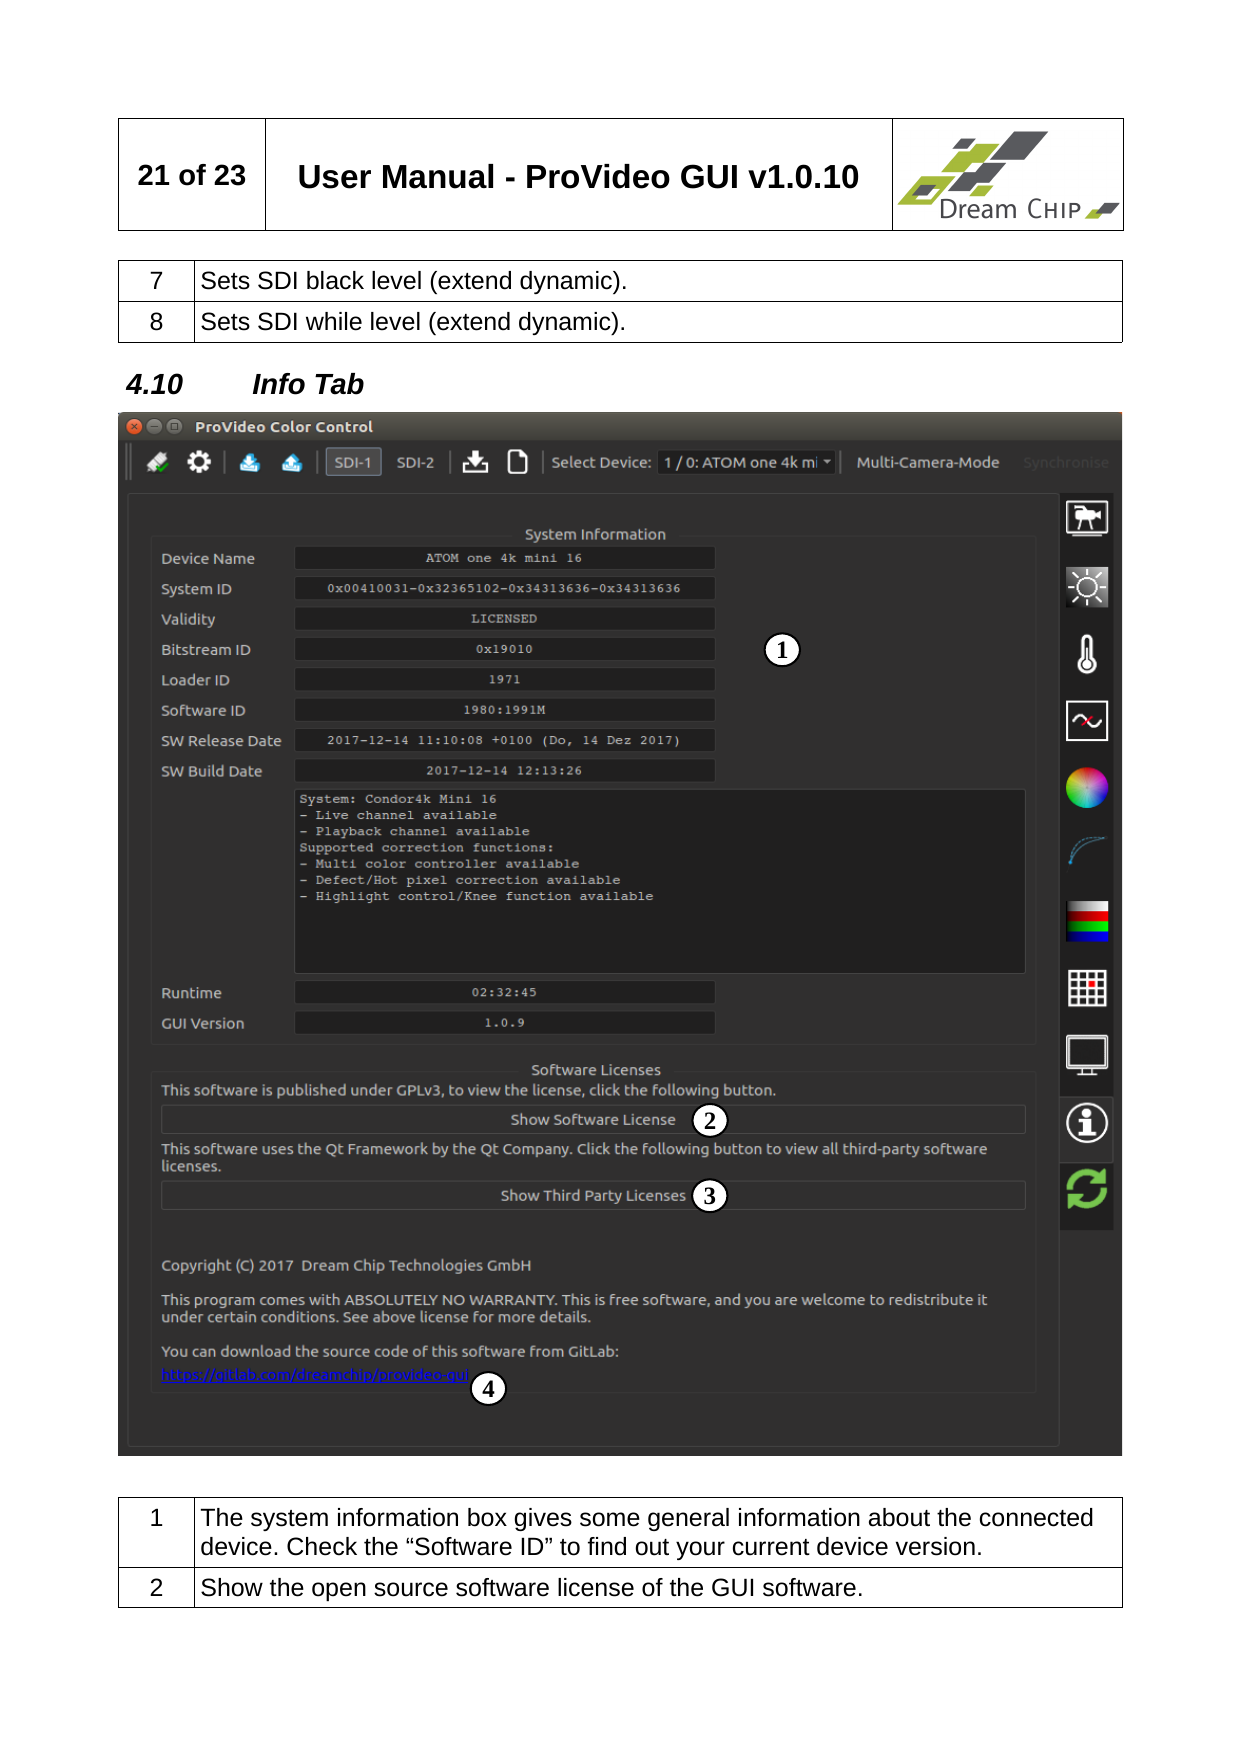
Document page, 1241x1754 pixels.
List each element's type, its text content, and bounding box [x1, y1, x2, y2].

table_cell 2 [119, 1568, 194, 1607]
table_cell Sets SDI black level (extend dynamic). [195, 261, 1122, 301]
picture [118, 412, 1123, 1456]
table_header The system information box gives some general information about the connected device. Check the “Software ID” to find out your current device version. [195, 1498, 1122, 1567]
table_header 1 [119, 1498, 194, 1567]
picture [897, 130, 1120, 220]
table_cell 7 [119, 261, 194, 301]
subtitle Info Tab [118, 367, 1122, 400]
table_cell 8 [119, 302, 194, 341]
table_cell Show the open source software license of the GUI software. [195, 1568, 1122, 1607]
table_cell Sets SDI while level (extend dynamic). [195, 302, 1122, 341]
